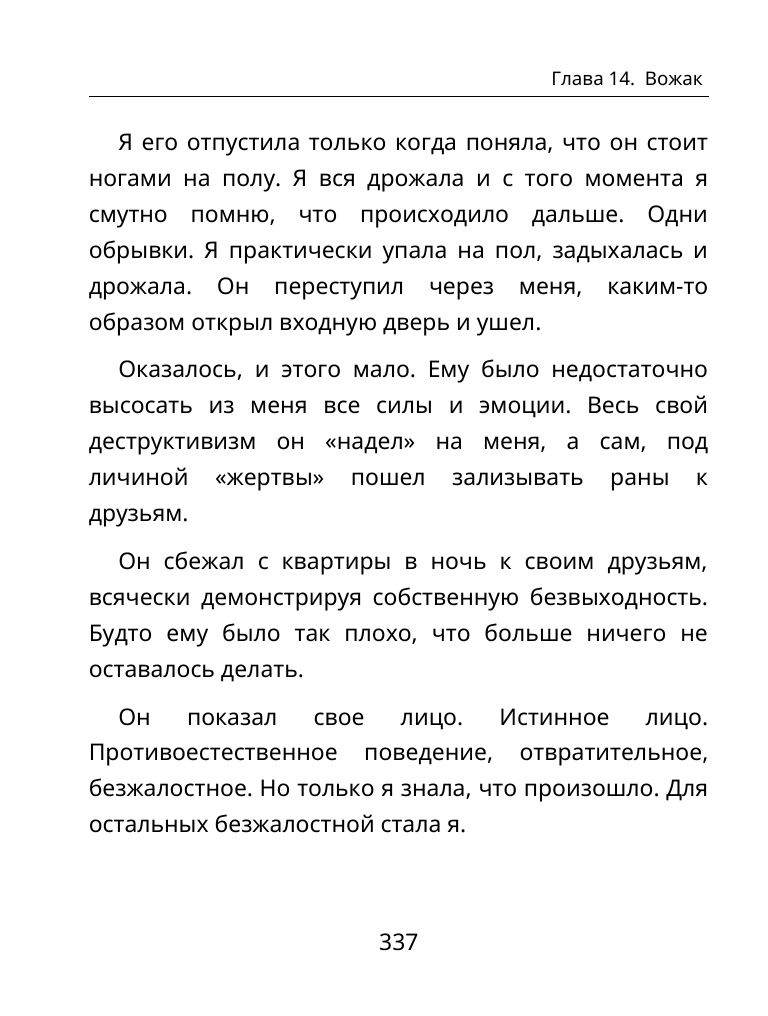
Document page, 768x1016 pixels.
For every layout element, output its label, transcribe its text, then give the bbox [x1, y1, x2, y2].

text Он показал свое лицо. Истинное лицо. Противоестественное поведение, отвратительное, безжалостное. Но только я знала, что произошло. Для остальных безжалостной стала я. [88, 700, 709, 839]
text Я его отпустила только когда поняла, что он стоит ногами на полу. Я вся дрожала и с того момента я смутно помню, что происходило дальше. Одни обрывки. Я практически упала на пол, задыхалась и дрожала. Он переступил через меня, каким-то образом открыл входную дверь и ушел. [88, 126, 709, 337]
text Он сбежал с квартиры в ночь к своим друзьям, всячески демонстрируя собственную безвыходность. Будто ему было так плохо, что больше ничего не оставалось делать. [88, 545, 709, 684]
text Оказалось, и этого мало. Ему было недостаточно высосать из меня все силы и эмоции. Весь свой деструктивизм он «надел» на меня, а сам, под личиной «жертвы» пошел зализывать раны к друзьям. [88, 353, 709, 528]
